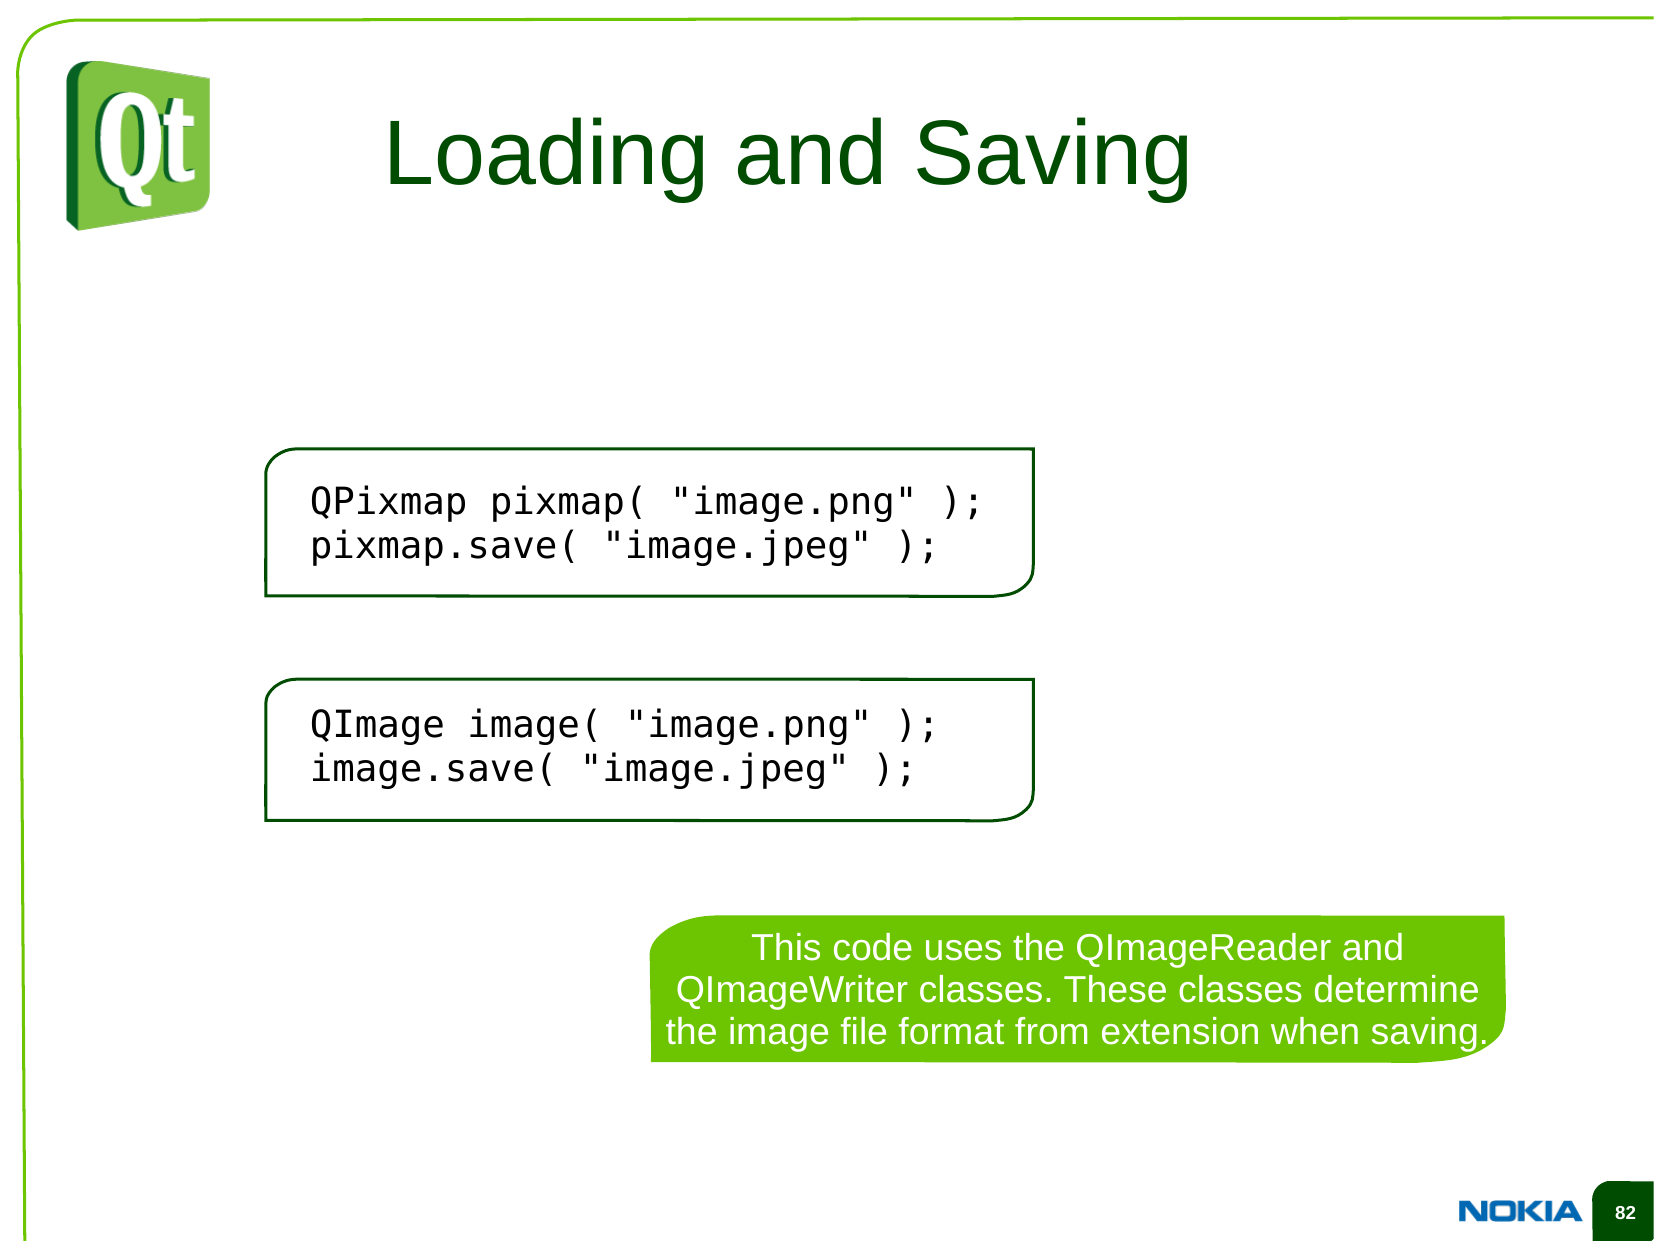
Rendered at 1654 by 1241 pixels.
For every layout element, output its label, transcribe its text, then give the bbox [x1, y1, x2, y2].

text_box QImage image( "image.png" ); image.save( "image.jpeg" ); [295, 695, 955, 798]
text_box This code uses the QImageReader and QImageWriter classes. These classes determine the image file format from extension when saving. [649, 915, 1506, 1063]
picture [1459, 1200, 1583, 1222]
title Loading and Saving [251, 49, 1327, 257]
text_box QPixmap pixmap( "image.png" ); pixmap.save( "image.jpeg" ); [295, 472, 1000, 575]
picture [66, 61, 210, 231]
